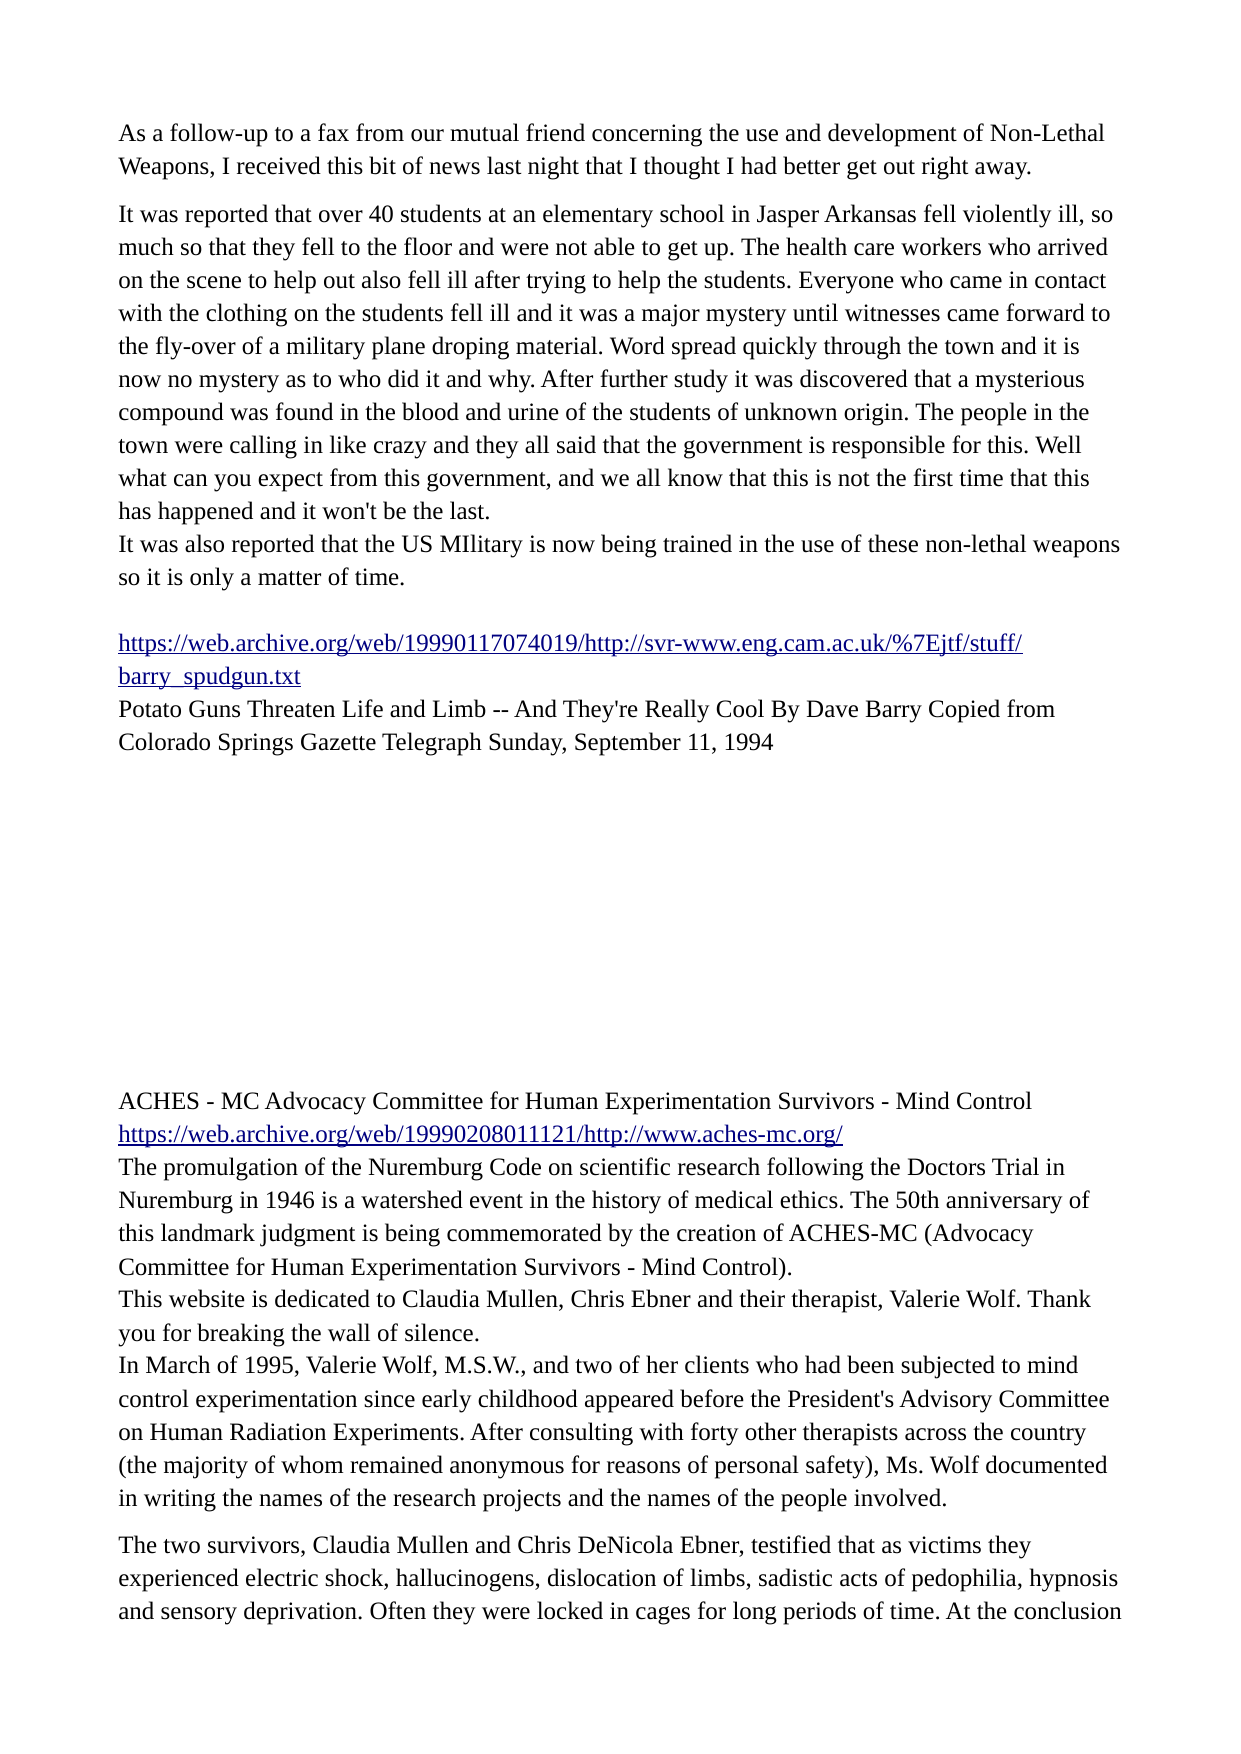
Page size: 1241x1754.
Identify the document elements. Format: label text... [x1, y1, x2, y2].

text It was reported that over 40 students at an elementary school in Jasper Arkansas fell violently ill, so much so that they fell to the floor and were not able to get up. The health care workers who arrived on the scene to help out also fell ill after trying to help the students. Everyone who came in contact with the clothing on the students fell ill and it was a major mystery until witnesses came forward to the fly-over of a military plane droping material. Word spread quickly through the town and it is now no mystery as to who did it and why. After further study it was discovered that a mysterious compound was found in the blood and urine of the students of unknown origin. The people in the town were calling in like crazy and they all said that the government is responsible for this. Well what can you expect from this government, and we all know that this is not the first time that this has happened and it won't be the last. It was also reported that the US MIlitary is now being trained in the use of these non-lethal weapons so it is only a matter of time. https://web.archive.org/web/19990117074019/http://svr-www.eng.cam.ac.uk/%7Ejtf/stuff/barry_spudgun.txt Potato Guns Threaten Life and Limb -- And They're Really Cool By Dave Barry Copied from Colorado Springs Gazette Telegraph Sunday, September 11, 1994 [118, 199, 1122, 822]
text ACHES - MC Advocacy Committee for Human Experimentation Survivors - Mind Control https://web.archive.org/web/19990208011121/http://www.aches-mc.org/ The promulgation of the Nuremburg Code on scientific research following the Doctors Trial in Nuremburg in 1946 is a watershed event in the history of medical ethics. The 50th anniversary of this landmark judgment is being commemorated by the creation of ACHES-MC (Advocacy Committee for Human Experimentation Survivors - Mind Control). This website is dedicated to Claudia Mullen, Chris Ebner and their therapist, Valerie Wolf. Thank you for breaking the wall of silence. In March of 1995, Valerie Wolf, M.S.W., and two of her clients who had been subjected to mind control experimentation since early childhood appeared before the President's Advisory Committee on Human Radiation Experiments. After consulting with forty other therapists across the country (the majority of whom remained anonymous for reasons of personal safety), Ms. Wolf documented in writing the names of the research projects and the names of the people involved. [118, 954, 1122, 1511]
list The two survivors, Claudia Mullen and Chris DeNicola Ebner, testified that as victims they experienced electric shock, hallucinogens, dislocation of limbs, sadistic acts of pedophilia, hypnosis and sensory deprivation. Often they were locked in cages for long periods of time. At the conclusion [118, 1530, 1122, 1625]
text As a follow-up to a fax from our mutual friend concerning the use and development of Non-Lethal Weapons, I received this bit of news last night that I thought I had better get out right away. [118, 118, 1122, 180]
